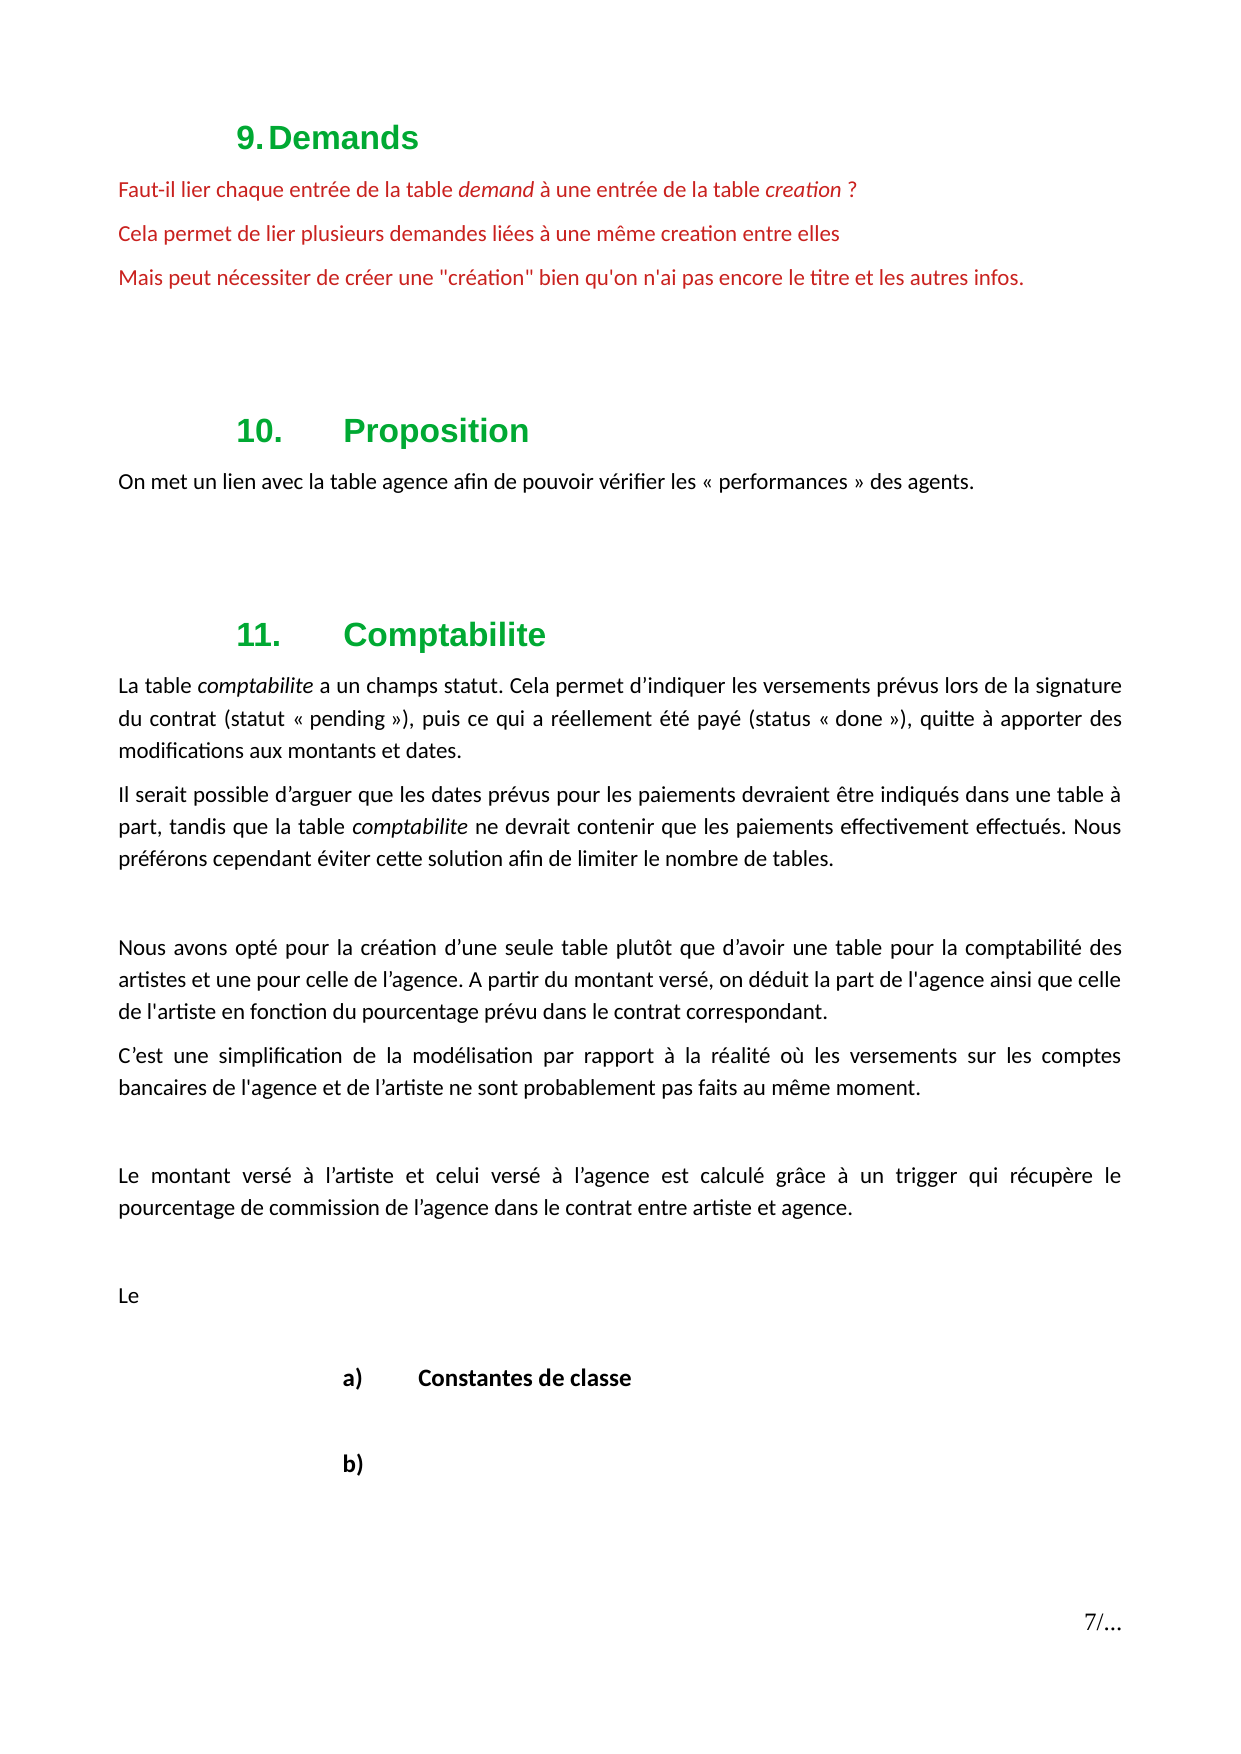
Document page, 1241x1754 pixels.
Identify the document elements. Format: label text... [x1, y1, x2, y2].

text Faut-il lier chaque entrée de la table demand à une entrée de la table creation ? [118, 175, 1122, 203]
text La table comptabilite a un champs statut. Cela permet d’indiquer les versements prévus lors de la signature du contrat (statut « pending »), puis ce qui a réellement été payé (status « done »), quitte à apporter des modifications aux montants et dates. [118, 672, 1122, 764]
subtitle Proposition [236, 410, 1122, 449]
text C’est une simplification de la modélisation par rapport à la réalité où les versements sur les comptes bancaires de l'agence et de l’artiste ne sont probablement pas faits au même moment. [118, 1041, 1122, 1101]
text Mais peut nécessiter de créer une "création" bien qu'on n'ai pas encore le titre et les autres infos. [118, 263, 1122, 291]
text Cela permet de lier plusieurs demandes liées à une même creation entre elles [118, 219, 1122, 247]
text Le montant versé à l’artiste et celui versé à l’agence est calculé grâce à un trigger qui récupère le pourcentage de commission de l’agence dans le contrat entre artiste et agence. [118, 1161, 1122, 1222]
text Il serait possible d’arguer que les dates prévus pour les paiements devraient être indiqués dans une table à part, tandis que la table comptabilite ne devrait contenir que les paiements effectivement effectués. Nous préférons cependant éviter cette solution afin de limiter le nombre de tables. [118, 780, 1122, 872]
text Nous avons opté pour la création d’une seule table plutôt que d’avoir une table pour la comptabilité des artistes et une pour celle de l’agence. A partir du montant versé, on déduit la part de l'agence ainsi que celle de l'artiste en fonction du pourcentage prévu dans le contrat correspondant. [118, 933, 1122, 1025]
subtitle Demands [236, 118, 1122, 157]
subtitle Constantes de classe [342, 1362, 1122, 1393]
subtitle Comptabilite [236, 614, 1122, 653]
text On met un lien avec la table agence afin de pouvoir vérifier les « performances » des agents. [118, 467, 1122, 496]
text Le [118, 1282, 1122, 1310]
